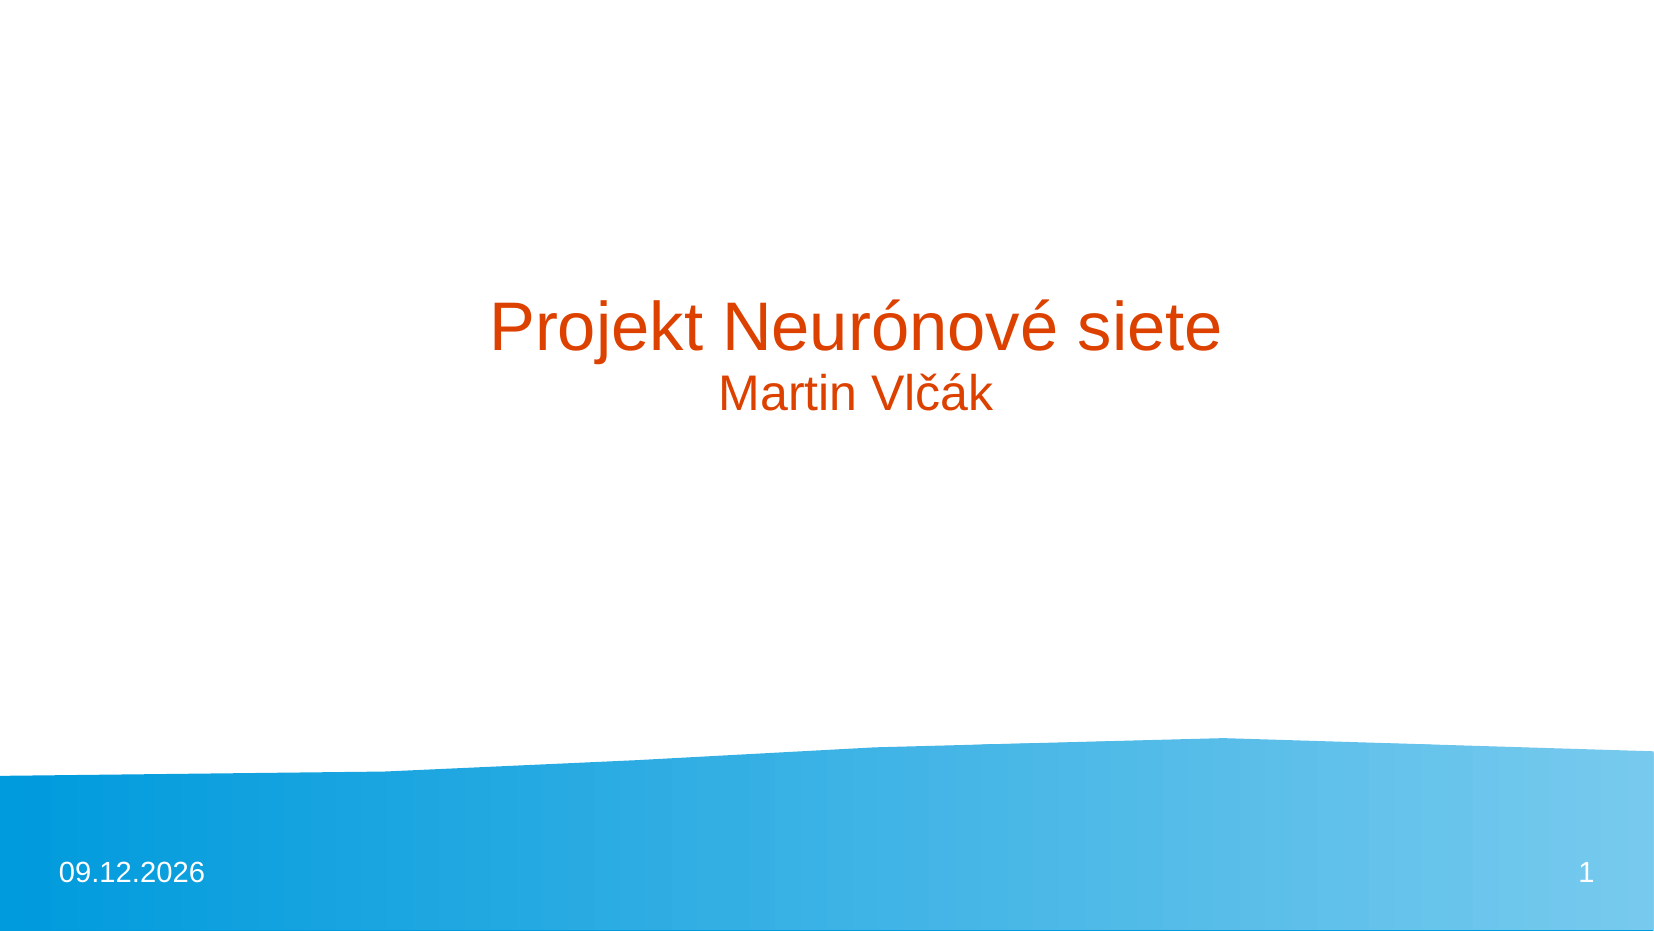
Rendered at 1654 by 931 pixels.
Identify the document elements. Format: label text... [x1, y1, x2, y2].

title Projekt Neurónové siete Martin Vlčák [118, 265, 1595, 443]
